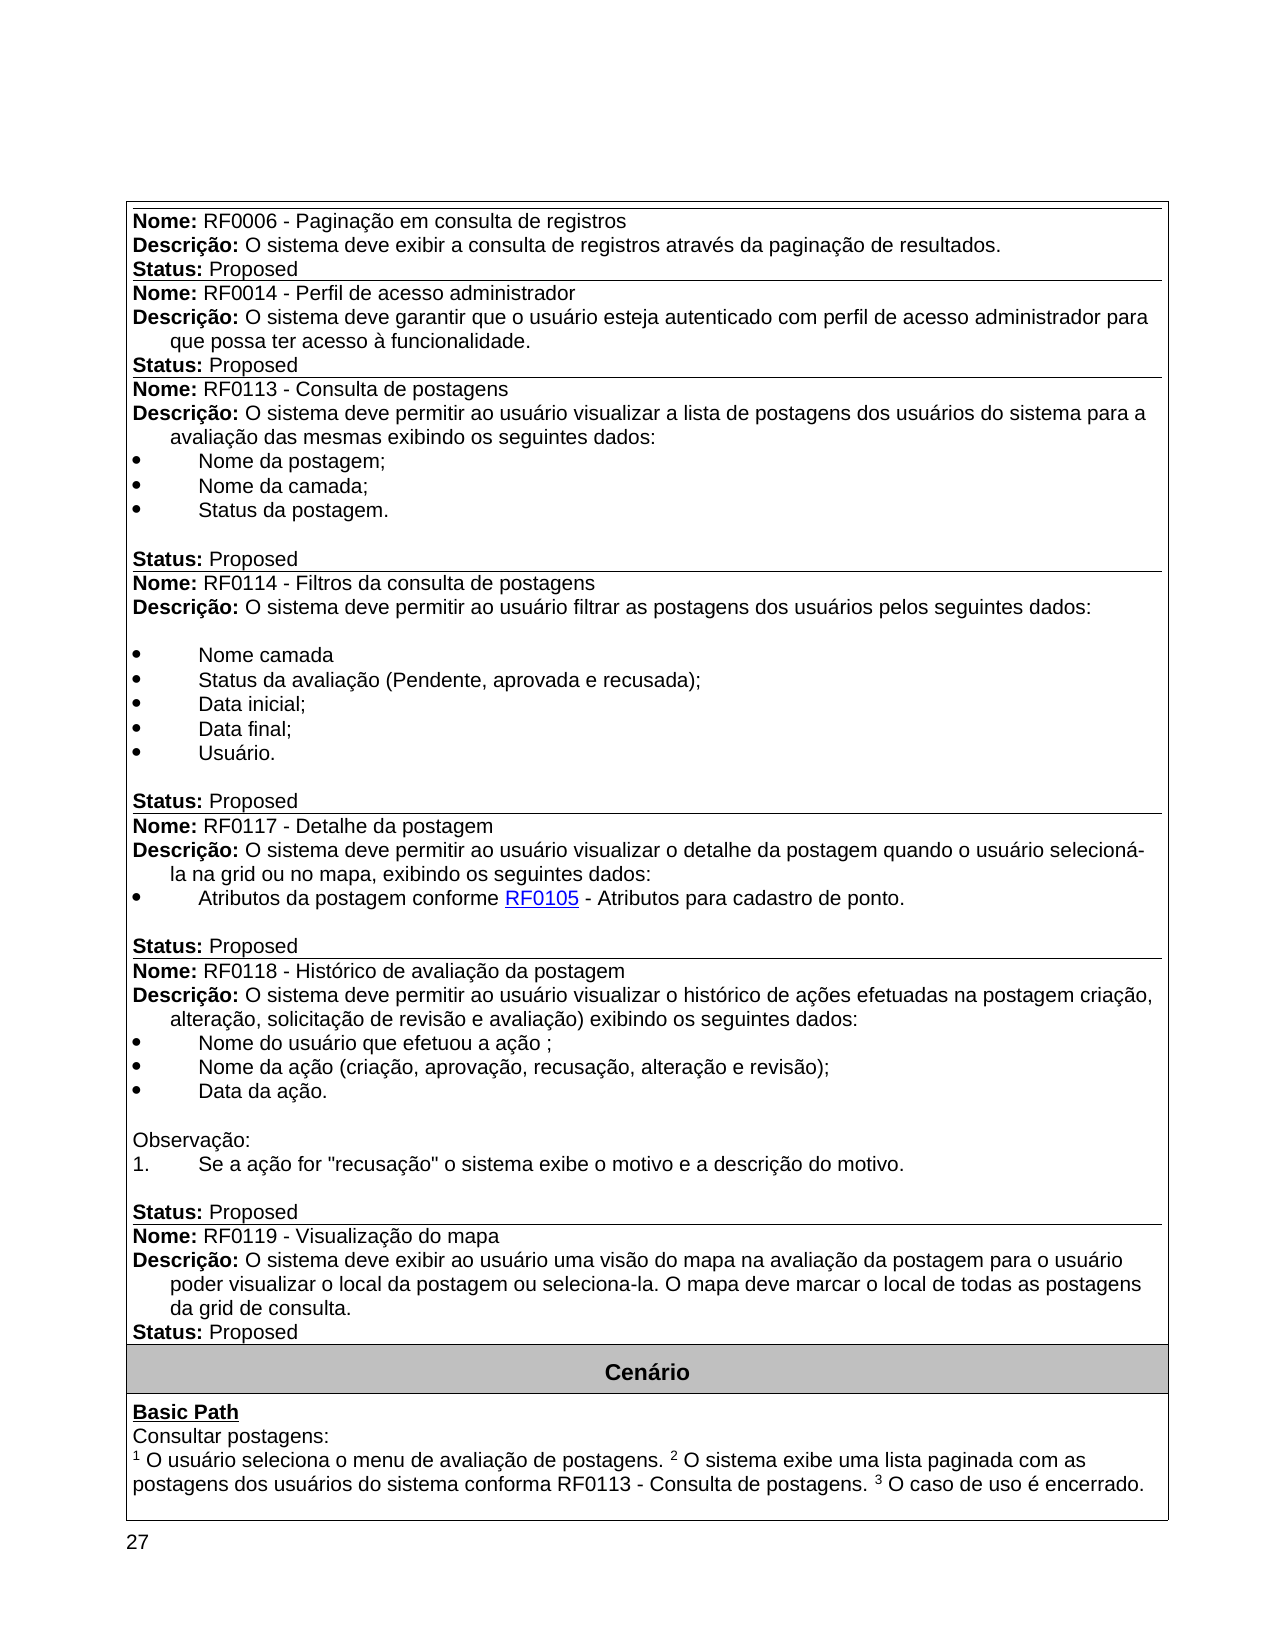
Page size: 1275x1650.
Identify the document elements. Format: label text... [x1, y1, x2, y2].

table_cell Nome: RF0114 - Filtros da consulta de postagens Descrição: O sistema deve permitir ao usuário filtrar as postagens dos usuários pelos seguintes dados: Nome camada Status da avaliação (Pendente, aprovada e recusada); Data inicial; Data final; Usuário. Status: Proposed [133, 572, 1162, 813]
table_cell Basic Path Consultar postagens: 1 O usuário seleciona o menu de avaliação de postagens. 2 O sistema exibe uma lista paginada com as postagens dos usuários do sistema conforma RF0113 - Consulta de postagens. 3 O caso de uso é encerrado. [127, 1394, 1168, 1519]
table_cell Cenário [127, 1345, 1168, 1393]
table_cell Nome: RF0014 - Perfil de acesso administrador Descrição: O sistema deve garantir que o usuário esteja autenticado com perfil de acesso administrador para que possa ter acesso à funcionalidade. Status: Proposed [133, 281, 1162, 377]
table_cell Nome: RF0117 - Detalhe da postagem Descrição: O sistema deve permitir ao usuário visualizar o detalhe da postagem quando o usuário selecioná-la na grid ou no mapa, exibindo os seguintes dados: Atributos da postagem conforme RF0105 - Atributos para cadastro de ponto. Status: Proposed [133, 814, 1162, 958]
table_cell Nome: RF0113 - Consulta de postagens Descrição: O sistema deve permitir ao usuário visualizar a lista de postagens dos usuários do sistema para a avaliação das mesmas exibindo os seguintes dados: Nome da postagem; Nome da camada; Status da postagem. Status: Proposed [133, 378, 1162, 571]
table_cell Nome: RF0119 - Visualização do mapa Descrição: O sistema deve exibir ao usuário uma visão do mapa na avaliação da postagem para o usuário poder visualizar o local da postagem ou seleciona-la. O mapa deve marcar o local de todas as postagens da grid de consulta. Status: Proposed [133, 1225, 1162, 1344]
table_cell Nome: RF0118 - Histórico de avaliação da postagem Descrição: O sistema deve permitir ao usuário visualizar o histórico de ações efetuadas na postagem criação, alteração, solicitação de revisão e avaliação) exibindo os seguintes dados: Nome do usuário que efetuou a ação ; Nome da ação (criação, aprovação, recusação, alteração e revisão); Data da ação. Observação: Se a ação for "recusação" o sistema exibe o motivo e a descrição do motivo. Status: Proposed [133, 959, 1162, 1224]
table_cell Nome: RF0006 - Paginação em consulta de registros Descrição: O sistema deve exibir a consulta de registros através da paginação de resultados. Status: Proposed [133, 209, 1162, 280]
table_cell [127, 202, 1168, 1344]
